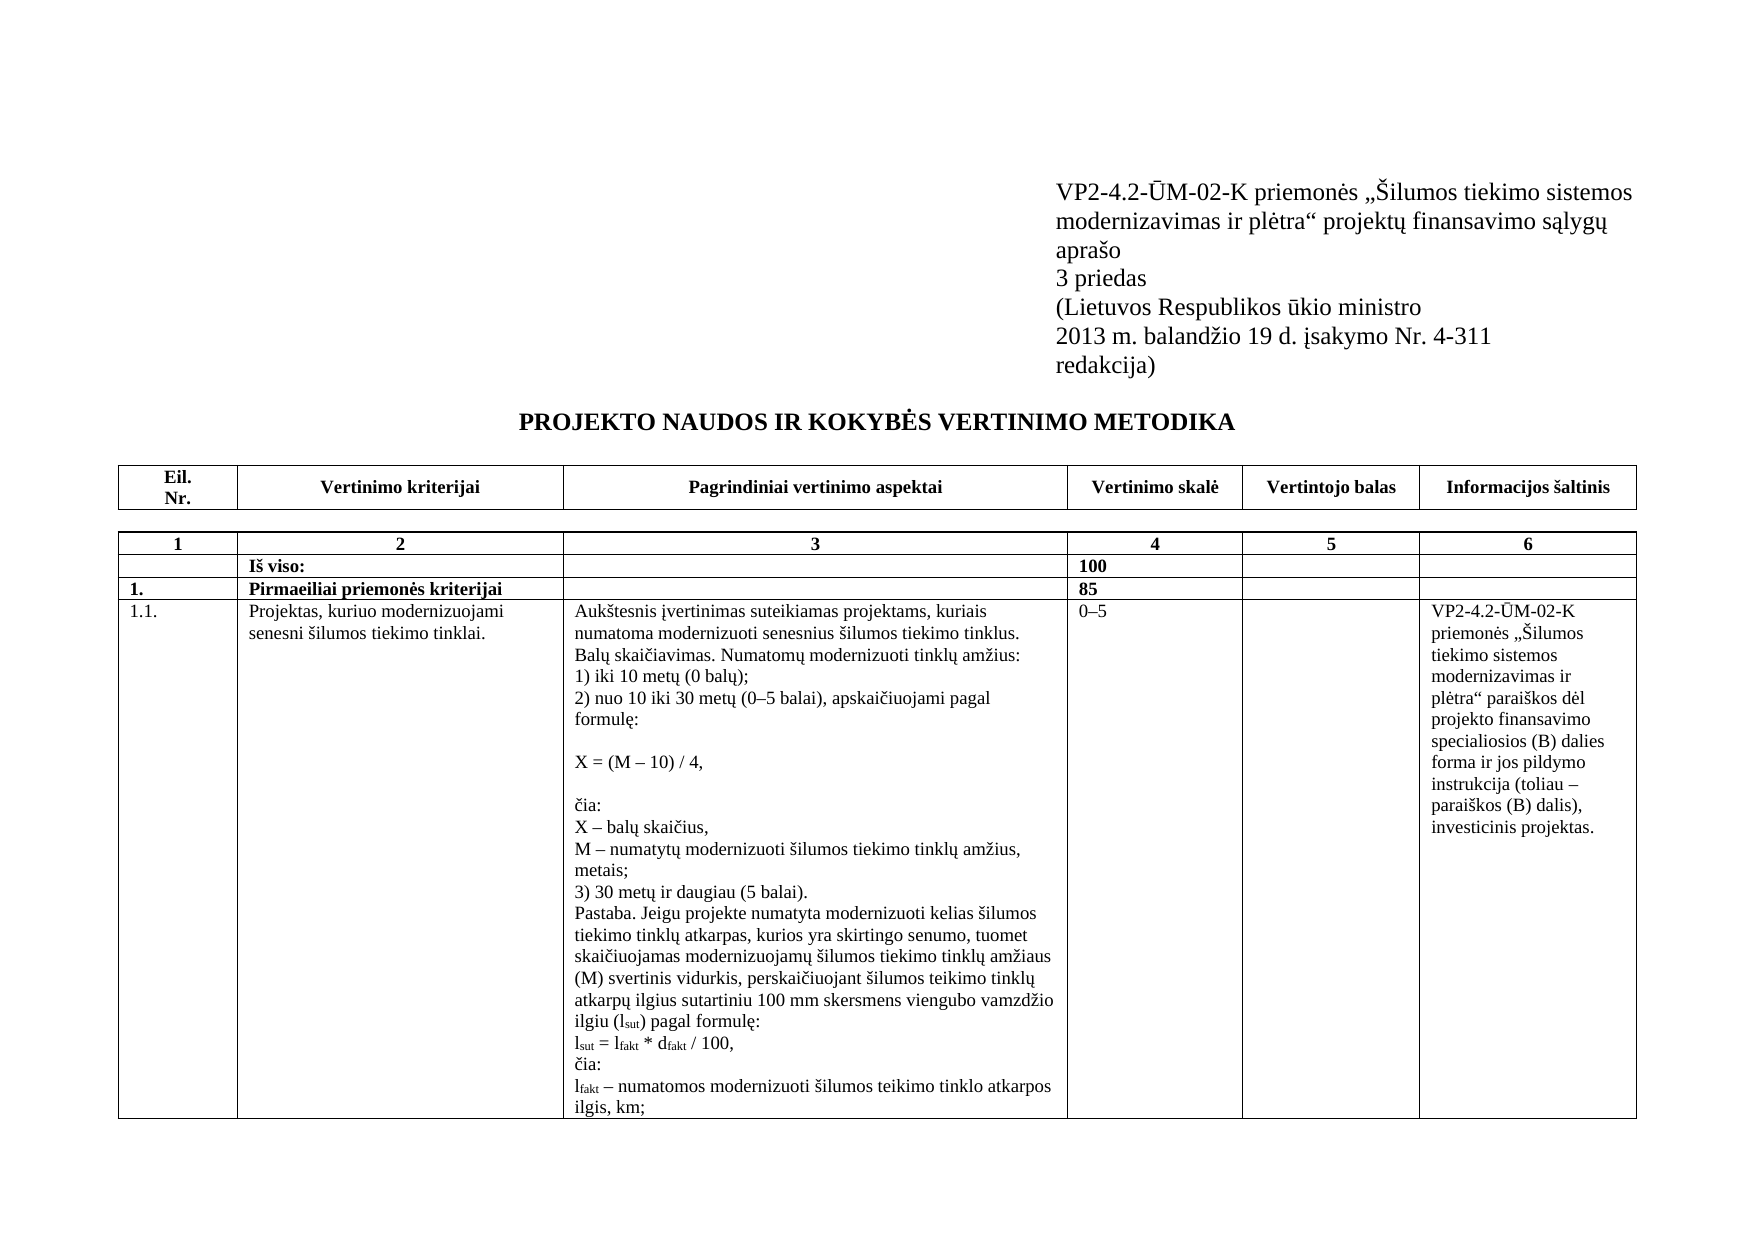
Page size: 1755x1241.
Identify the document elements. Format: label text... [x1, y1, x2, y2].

table_cell [1420, 510, 1636, 531]
table_header Vertinimo skalė [1068, 466, 1242, 509]
text PROJEKTO NAUDOS IR KOKYBĖS VERTINIMO METODIKA [118, 407, 1636, 436]
table_cell [1243, 510, 1420, 531]
table_cell 2 [238, 533, 563, 554]
table_cell 4 [1068, 533, 1242, 554]
table_header Pagrindiniai vertinimo aspektai [564, 466, 1067, 509]
text redakcija) [1056, 350, 1636, 378]
table_cell [119, 555, 237, 577]
text 2013 m. balandžio 19 d. įsakymo Nr. 4-311 [1056, 321, 1636, 350]
table_cell Projektas, kuriuo modernizuojami senesni šilumos tiekimo tinklai. [238, 600, 563, 1118]
table_cell [564, 578, 1067, 599]
table_cell [1243, 578, 1419, 599]
text (Lietuvos Respublikos ūkio ministro [1056, 292, 1636, 321]
table_cell [564, 555, 1067, 577]
table_cell [1420, 555, 1636, 577]
text aprašo [1056, 235, 1636, 263]
table_cell 0–5 [1068, 600, 1242, 1118]
table_cell [1243, 555, 1419, 577]
table_header Informacijos šaltinis [1420, 466, 1636, 509]
table_cell VP2-4.2-ŪM-02-K priemonės „Šilumos tiekimo sistemos modernizavimas ir plėtra“ paraiškos dėl projekto finansavimo specialiosios (B) dalies forma ir jos pildymo instrukcija (toliau – paraiškos (B) dalis), investicinis projektas. [1420, 600, 1636, 1118]
table_cell 5 [1243, 533, 1419, 554]
table_cell [118, 510, 237, 531]
table_cell [563, 510, 1067, 531]
table_header Eil. Nr. [119, 466, 237, 509]
table_cell [237, 510, 563, 531]
table_header Vertintojo balas [1243, 466, 1419, 509]
table_cell [1420, 578, 1636, 599]
table_cell Iš viso: [238, 555, 563, 577]
table_cell 1 [119, 533, 237, 554]
table_cell Pirmaeiliai priemonės kriterijai [238, 578, 563, 599]
table_cell 1. [119, 578, 237, 599]
table_cell [1068, 510, 1243, 531]
table_cell 1.1. [119, 600, 237, 1118]
text VP2-4.2-ŪM-02-K priemonės „Šilumos tiekimo sistemos [1056, 177, 1636, 206]
table_cell Aukštesnis įvertinimas suteikiamas projektams, kuriais numatoma modernizuoti senesnius šilumos tiekimo tinklus. Balų skaičiavimas. Numatomų modernizuoti tinklų amžius: 1) iki 10 metų (0 balų); 2) nuo 10 iki 30 metų (0–5 balai), apskaičiuojami pagal formulę: X = (M – 10) / 4, čia: X – balų skaičius, M – numatytų modernizuoti šilumos tiekimo tinklų amžius, metais; 3) 30 metų ir daugiau (5 balai). Pastaba. Jeigu projekte numatyta modernizuoti kelias šilumos tiekimo tinklų atkarpas, kurios yra skirtingo senumo, tuomet skaičiuojamas modernizuojamų šilumos tiekimo tinklų amžiaus (M) svertinis vidurkis, perskaičiuojant šilumos teikimo tinklų atkarpų ilgius sutartiniu 100 mm skersmens viengubo vamzdžio ilgiu (lsut) pagal formulę: lsut = lfakt * dfakt / 100, čia: lfakt – numatomos modernizuoti šilumos teikimo tinklo atkarpos ilgis, km; [564, 600, 1067, 1118]
table_cell 100 [1068, 555, 1242, 577]
text modernizavimas ir plėtra“ projektų finansavimo sąlygų [1056, 206, 1636, 235]
text 3 priedas [1056, 263, 1636, 292]
table_cell [1243, 600, 1419, 1118]
table_cell 3 [564, 533, 1067, 554]
table_cell 85 [1068, 578, 1242, 599]
table_header Vertinimo kriterijai [238, 466, 563, 509]
table_cell 6 [1420, 533, 1636, 554]
